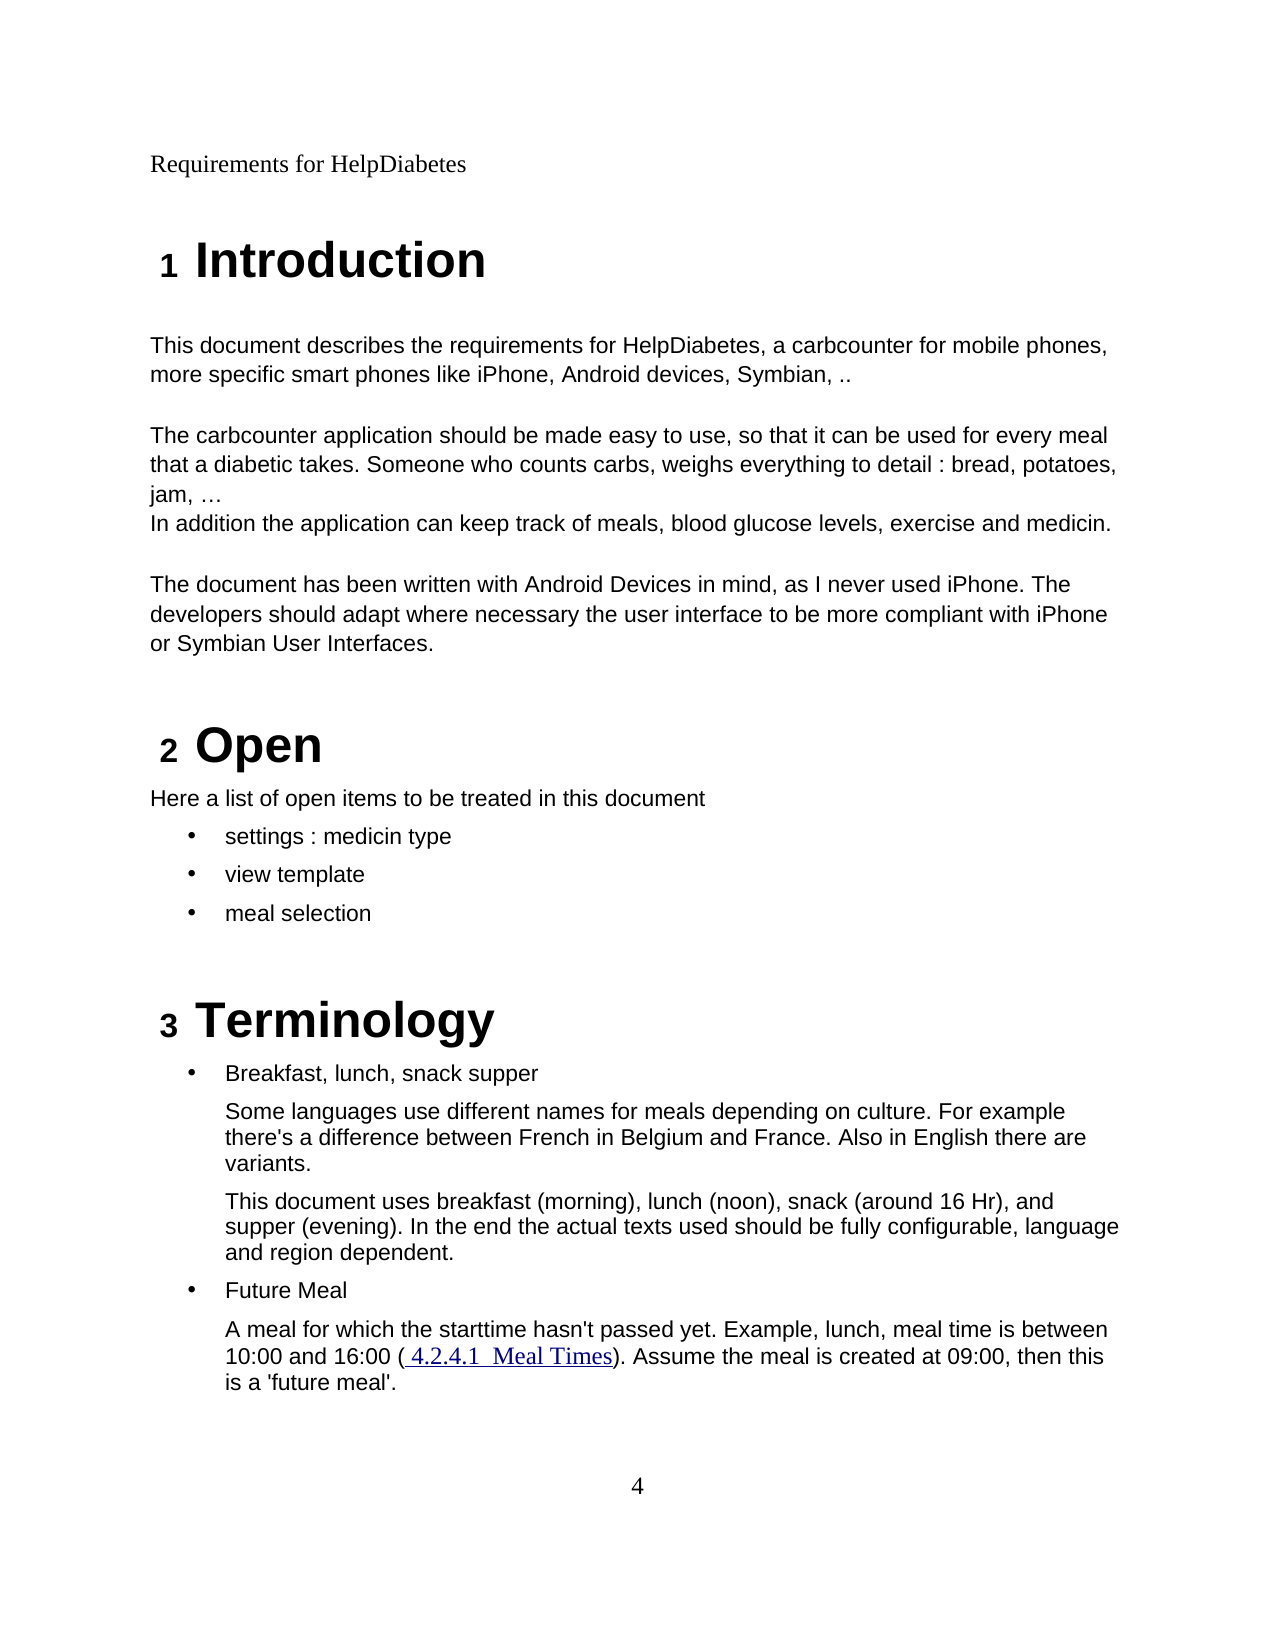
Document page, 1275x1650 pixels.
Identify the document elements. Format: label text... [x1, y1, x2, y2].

list view template [187, 862, 1125, 888]
list meal selection [187, 901, 1125, 927]
list settings : medicin type [187, 823, 1125, 849]
list A meal for which the starttime hasn't passed yet. Example, lunch, meal time is between 10:00 and 16:00 ( 4.2.4.1 Meal Times). Assume the meal is created at 09:00, then this is a 'future meal'. [187, 1316, 1125, 1395]
text This document describes the requirements for HelpDiabetes, a carbcounter for mobile phones, more specific smart phones like iPhone, Android devices, Symbian, .. [150, 332, 1125, 387]
text The document has been written with Android Devices in mind, as I never used iPhone. The developers should adapt where necessary the user interface to be more compliant with iPhone or Symbian User Interfaces. [150, 572, 1125, 656]
text The carbcounter application should be made easy to use, so that it can be used for every meal that a diabetic takes. Someone who counts carbs, weighs everything to detail : bread, potatoes, jam, … [150, 423, 1125, 507]
list Future Meal [187, 1278, 1125, 1304]
subtitle Terminology [150, 992, 1125, 1048]
list Some languages use different names for meals depending on culture. For example there's a difference between French in Belgium and France. Also in English there are variants. [187, 1099, 1125, 1176]
subtitle Open [150, 717, 1125, 773]
list Breakfast, lunch, snack supper [187, 1060, 1125, 1087]
text In addition the application can keep track of meals, blood glucose levels, exercise and medicin. [150, 511, 1125, 537]
list This document uses breakfast (morning), lunch (noon), snack (around 16 Hr), and supper (evening). In the end the actual texts used should be fully configurable, language and region dependent. [187, 1188, 1125, 1265]
text Here a list of open items to be treated in this document [150, 785, 1125, 811]
subtitle Introduction [150, 232, 1125, 288]
